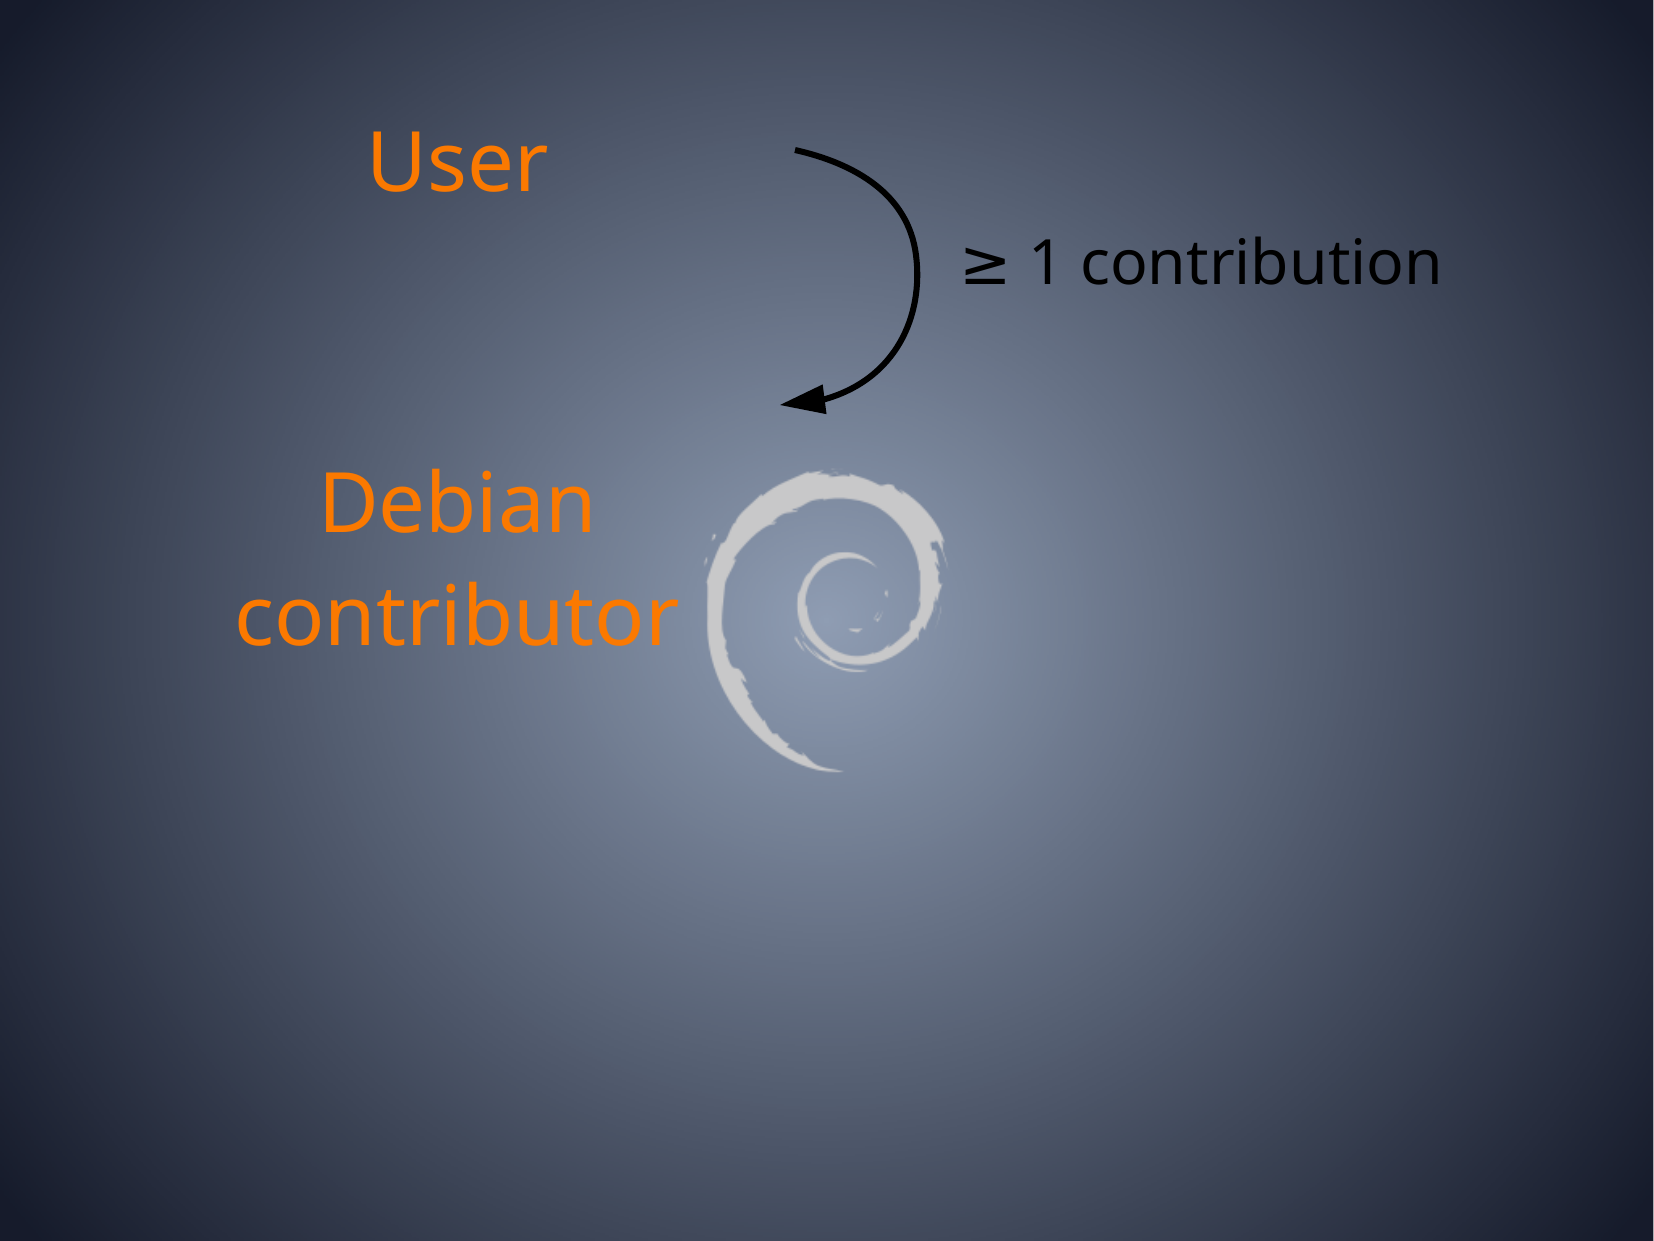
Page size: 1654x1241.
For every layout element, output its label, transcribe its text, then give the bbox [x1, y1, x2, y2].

picture [0, 0, 1654, 1241]
text_box User Debian contributor [90, 95, 826, 1111]
text_box ≥ 1 contribution [945, 210, 1621, 303]
